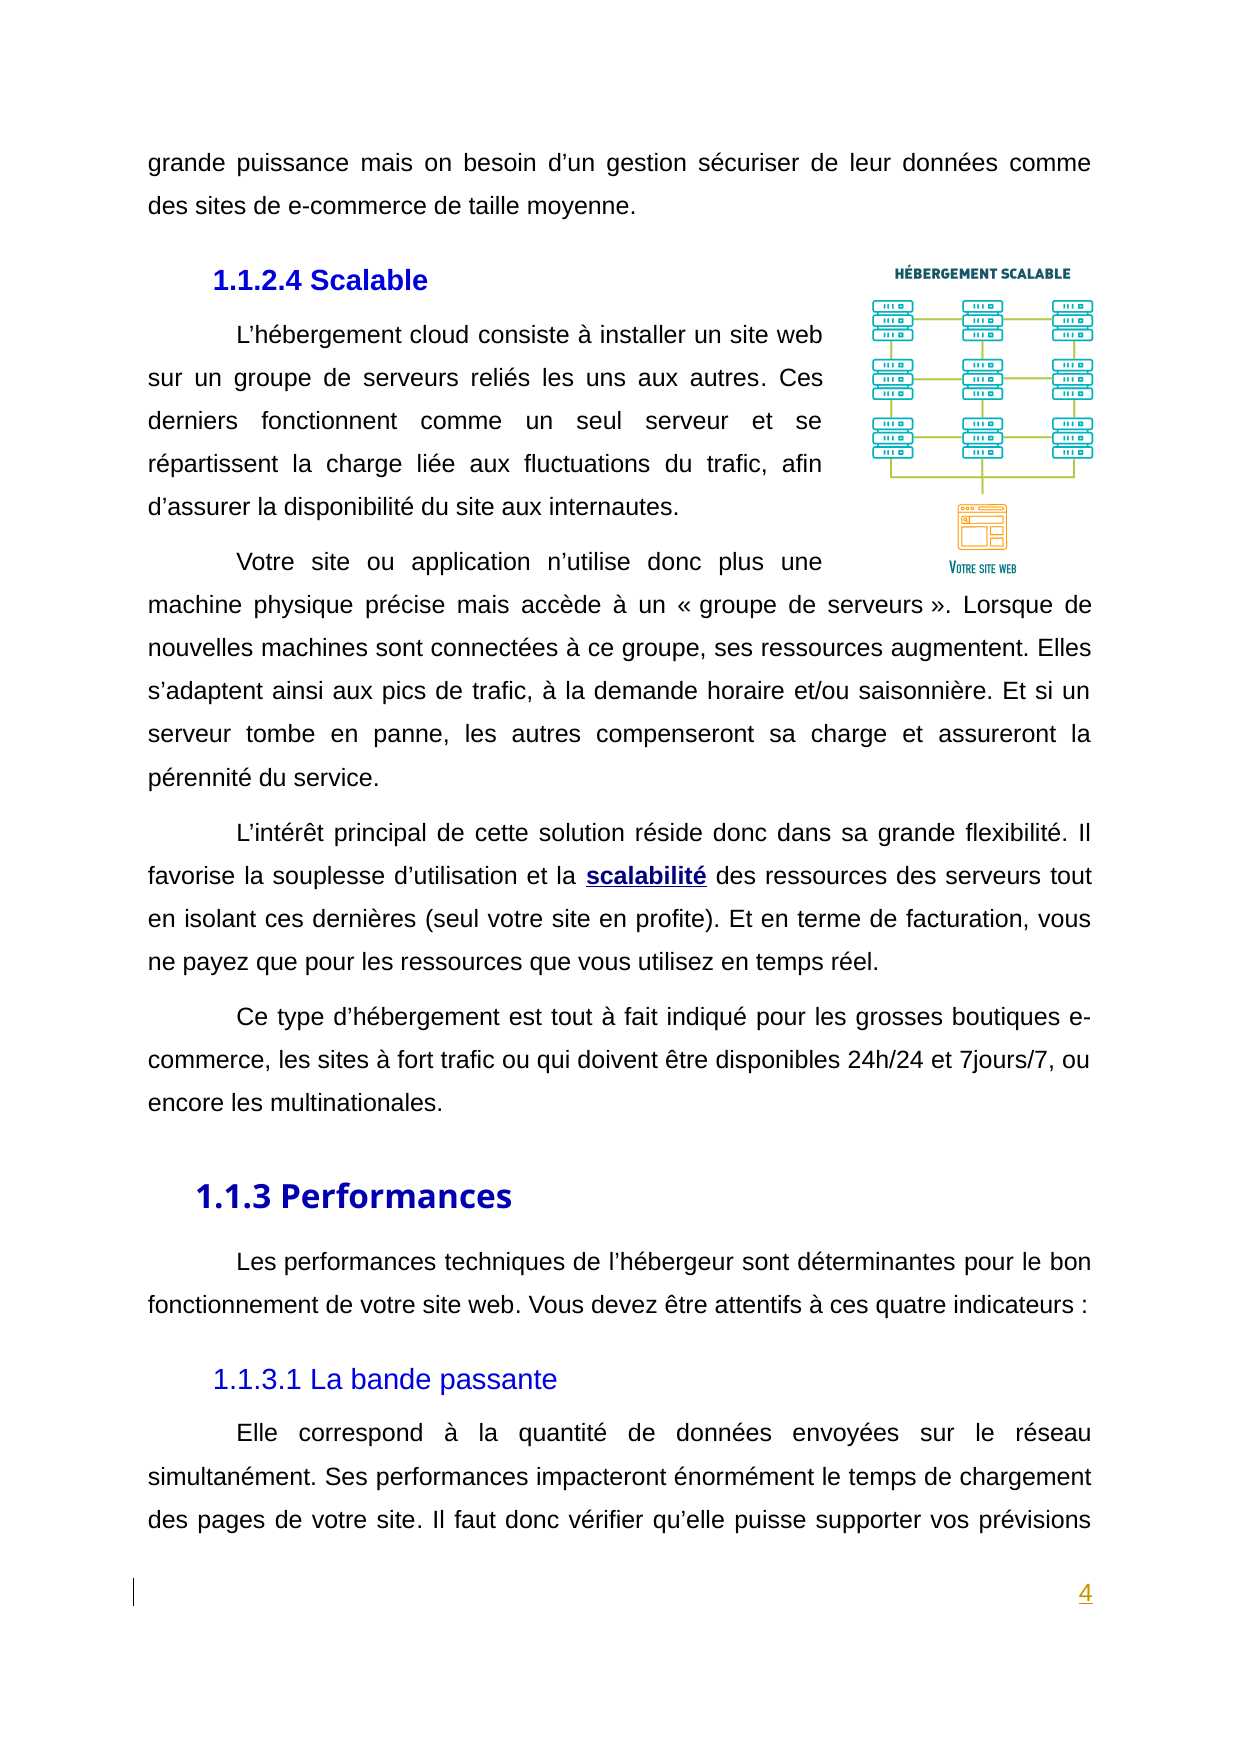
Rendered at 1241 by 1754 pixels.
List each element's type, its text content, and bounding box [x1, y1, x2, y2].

text Votre site ou application n’utilise donc plus une machine physique précise mais accède à un « groupe de serveurs ». Lorsque de nouvelles machines sont connectées à ce groupe, ses ressources augmentent. Elles s’adaptent ainsi aux pics de trafic, à la demande horaire et/ou saisonnière. Et si un serveur tombe en panne, les autres compenseront sa charge et assureront la pérennité du service. [148, 547, 1093, 791]
text grande puissance mais on besoin d’un gestion sécuriser de leur données comme des sites de e-commerce de taille moyenne. [148, 148, 1093, 219]
text Les performances techniques de l’hébergeur sont déterminantes pour le bon fonctionnement de votre site web. Vous devez être attentifs à ces quatre indicateurs : [148, 1246, 1093, 1318]
text L’hébergement cloud consiste à installer un site web sur un groupe de serveurs reliés les uns aux autres. Ces derniers fonctionnent comme un seul serveur et se répartissent la charge liée aux fluctuations du trafic, afin d’assurer la disponibilité du site aux internautes. [148, 319, 852, 521]
subtitle Scalable [148, 263, 852, 297]
subtitle La bande passante [148, 1362, 1093, 1396]
text L’intérêt principal de cette solution réside donc dans sa grande flexibilité. Il favorise la souplesse d’utilisation et la scalabilité des ressources des serveurs tout en isolant ces dernières (seul votre site en profite). Et en terme de facturation, vous ne payez que pour les ressources que vous utilisez en temps réel. [148, 817, 1093, 976]
picture [852, 256, 1119, 588]
text Ce type d’hébergement est tout à fait indiqué pour les grosses boutiques e-commerce, les sites à fort trafic ou qui doivent être disponibles 24h/24 et 7jours/7, ou encore les multinationales. [148, 1002, 1093, 1117]
text Elle correspond à la quantité de données envoyées sur le réseau simultanément. Ses performances impacteront énormément le temps de chargement des pages de votre site. Il faut donc vérifier qu’elle puisse supporter vos prévisions [148, 1418, 1093, 1533]
subtitle Performances [148, 1172, 1093, 1218]
